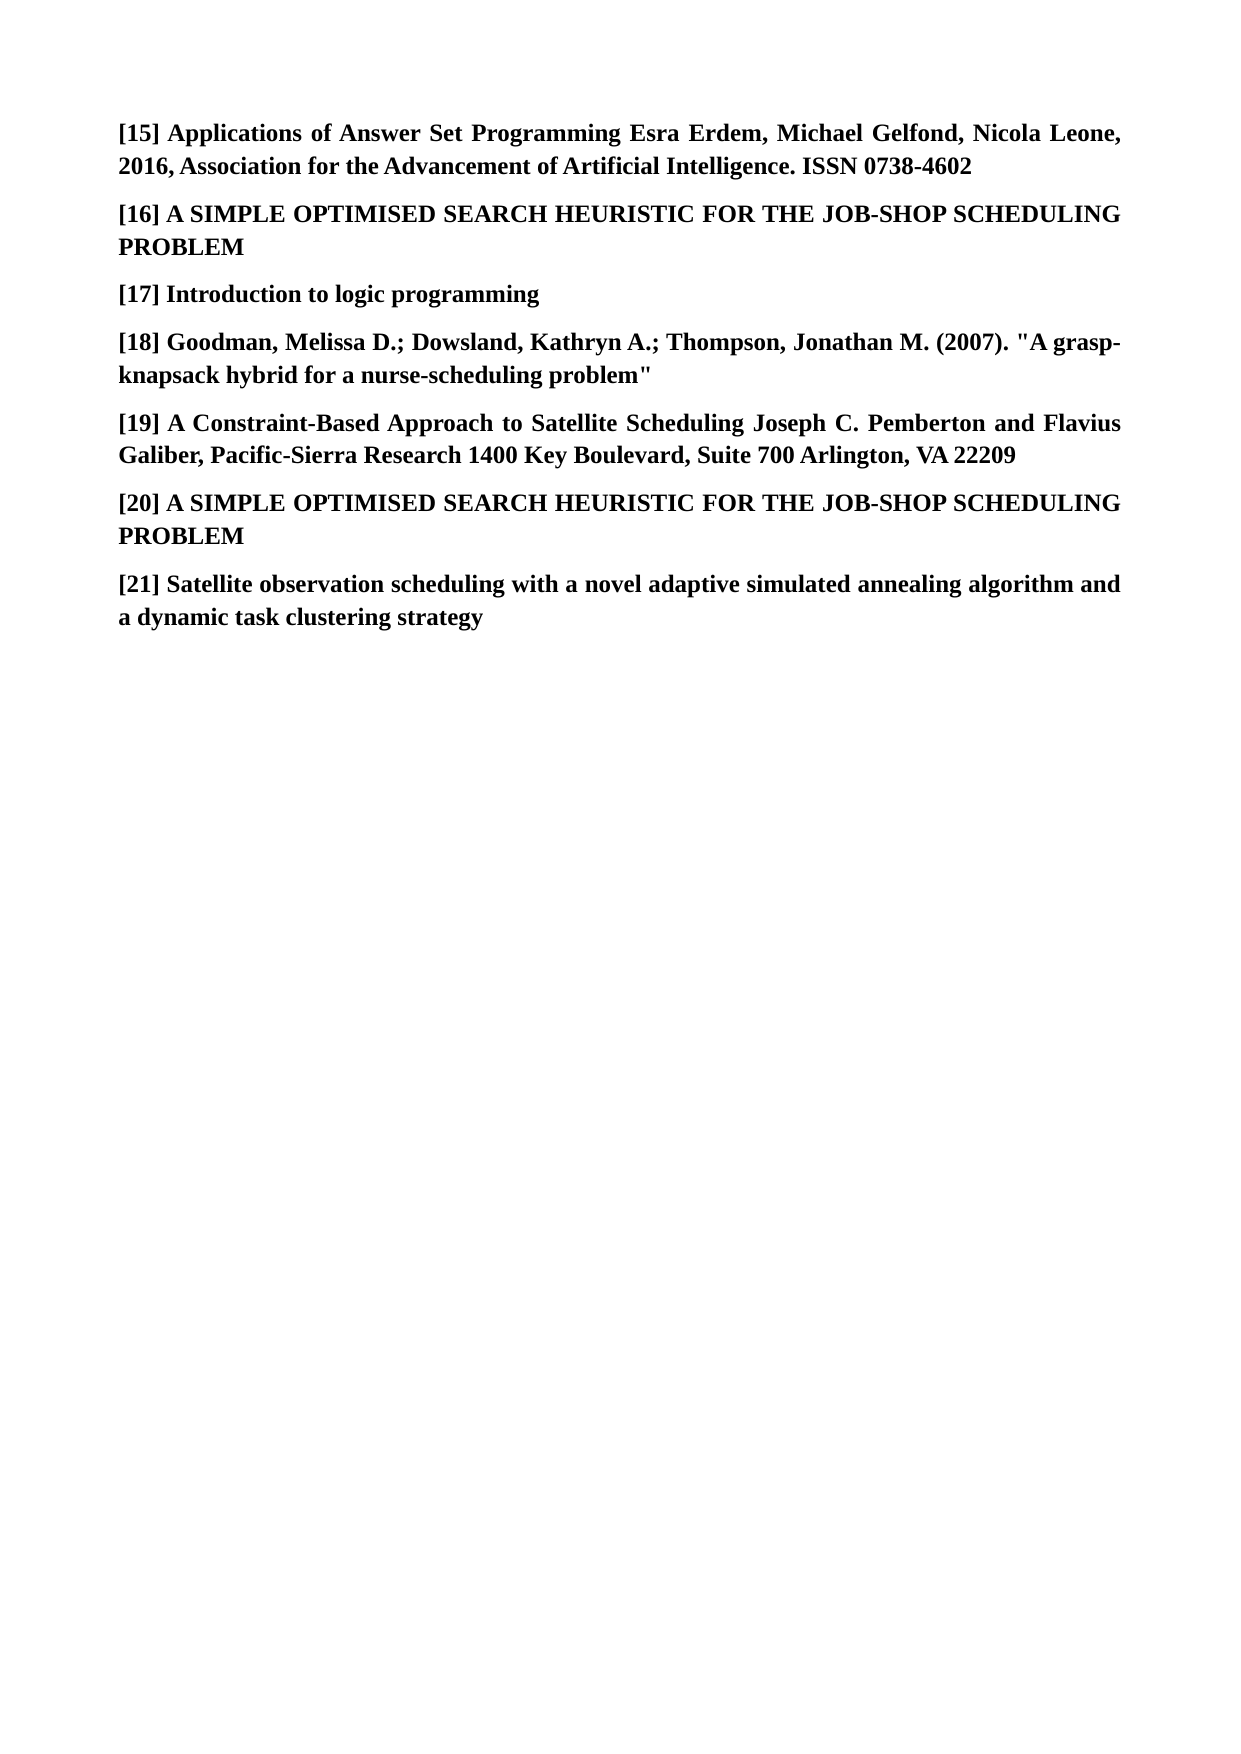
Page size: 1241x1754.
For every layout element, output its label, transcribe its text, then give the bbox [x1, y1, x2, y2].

text [15] Applications of Answer Set Programming Esra Erdem, Michael Gelfond, Nicola Leone, 2016, Association for the Advancement of Artificial Intelligence. ISSN 0738-4602 [118, 118, 1122, 180]
text [16] A SIMPLE OPTIMISED SEARCH HEURISTIC FOR THE JOB-SHOP SCHEDULING PROBLEM [118, 199, 1122, 261]
text [17] Introduction to logic programming [118, 279, 1122, 308]
text [21] Satellite observation scheduling with a novel adaptive simulated annealing algorithm and a dynamic task clustering strategy [118, 569, 1122, 631]
text [20] A SIMPLE OPTIMISED SEARCH HEURISTIC FOR THE JOB-SHOP SCHEDULING PROBLEM [118, 488, 1122, 550]
text [18] Goodman, Melissa D.; Dowsland, Kathryn A.; Thompson, Jonathan M. (2007). "A grasp-knapsack hybrid for a nurse-scheduling problem" [118, 327, 1122, 389]
text [19] A Constraint-Based Approach to Satellite Scheduling Joseph C. Pemberton and Flavius Galiber, Pacific-Sierra Research 1400 Key Boulevard, Suite 700 Arlington, VA 22209 [118, 408, 1122, 469]
